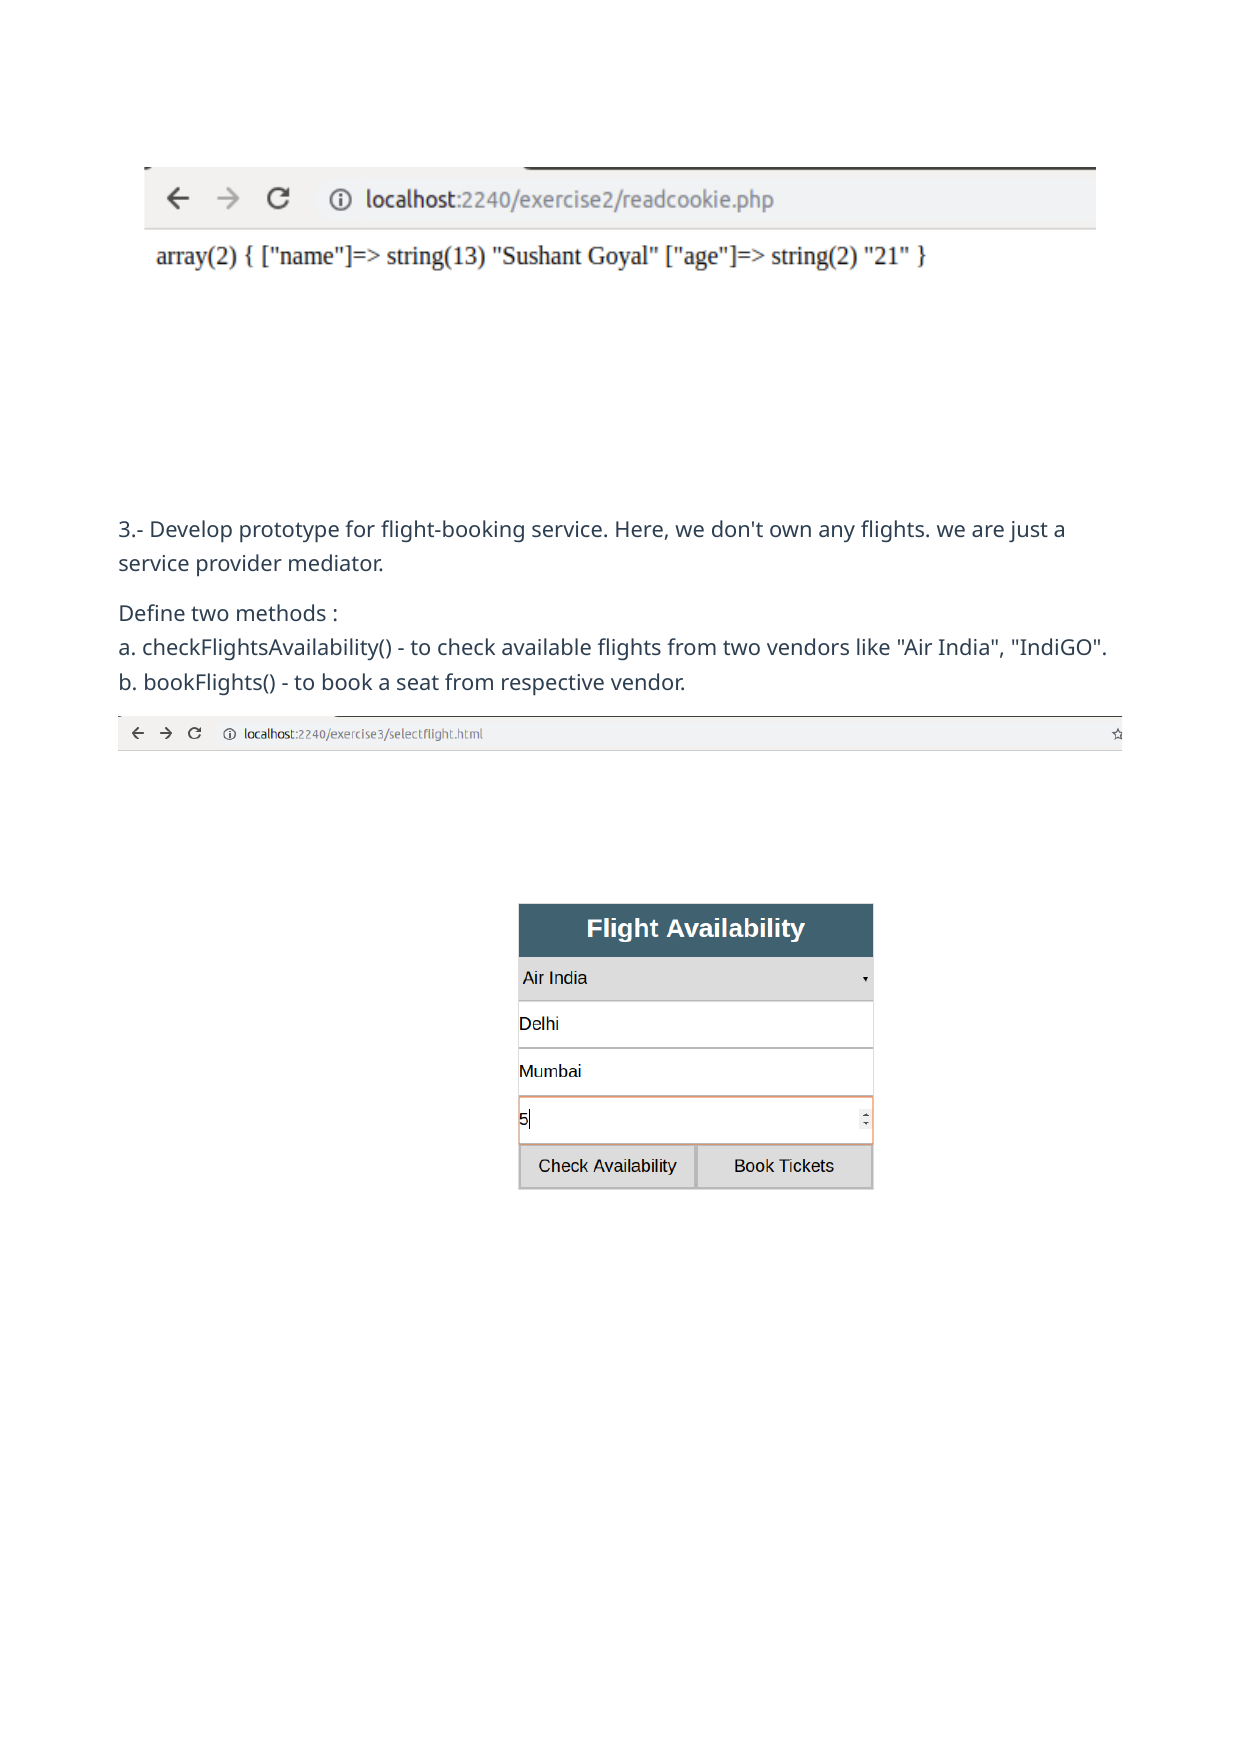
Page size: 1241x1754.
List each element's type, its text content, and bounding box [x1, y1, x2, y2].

picture [118, 716, 1123, 1310]
picture [144, 167, 1096, 461]
text 3.- Develop prototype for flight-booking service. Here, we don't own any flights. we are just a service provider mediator. [118, 514, 1122, 578]
text Define two methods : a. checkFlightsAvailability() - to check available flights from two vendors like "Air India", "IndiGO". b. bookFlights() - to book a seat from respective vendor. [118, 598, 1122, 696]
